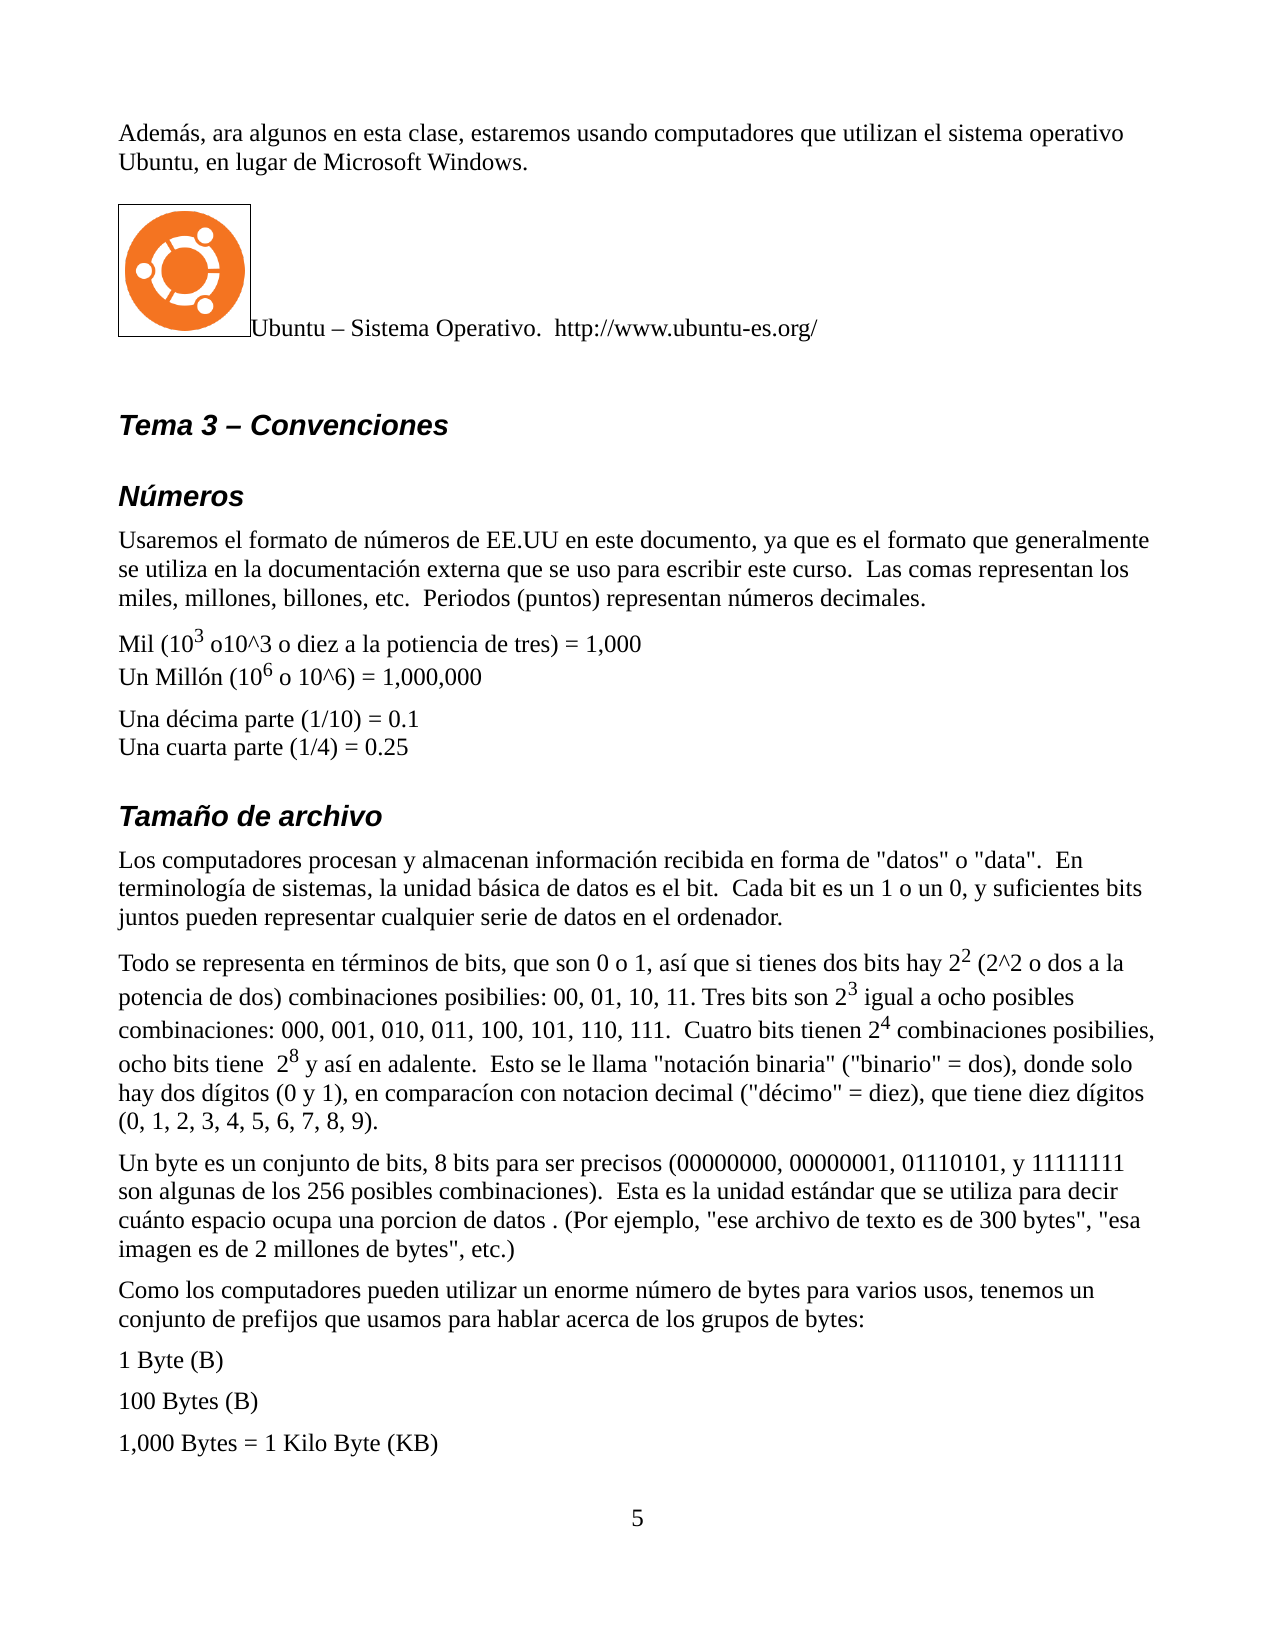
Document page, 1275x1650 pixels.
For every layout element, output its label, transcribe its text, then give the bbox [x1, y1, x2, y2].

text Además, ara algunos en esta clase, estaremos usando computadores que utilizan el sistema operativo Ubuntu, en lugar de Microsoft Windows. [118, 118, 1157, 176]
text Un byte es un conjunto de bits, 8 bits para ser precisos (00000000, 00000001, 01110101, y 11111111 son algunas de los 256 posibles combinaciones). Esta es la unidad estándar que se utiliza para decir cuánto espacio ocupa una porcion de datos . (Por ejemplo, "ese archivo de texto es de 300 bytes", "esa imagen es de 2 millones de bytes", etc.) [118, 1148, 1157, 1263]
text 100 Bytes (B) [118, 1386, 1157, 1415]
text Los computadores procesan y almacenan información recibida en forma de "datos" o "data". En terminología de sistemas, la unidad básica de datos es el bit. Cada bit es un 1 o un 0, y suficientes bits juntos pueden representar cualquier serie de datos en el ordenador. [118, 845, 1157, 931]
text Todo se representa en términos de bits, que son 0 o 1, así que si tienes dos bits hay 22 (2^2 o dos a la potencia de dos) combinaciones posibilies: 00, 01, 10, 11. Tres bits son 23 igual a ocho posibles combinaciones: 000, 001, 010, 011, 100, 101, 110, 111. Cuatro bits tienen 24 combinaciones posibilies, ocho bits tiene 28 y así en adalente. Esto se le llama "notación binaria" ("binario" = dos), donde solo hay dos dígitos (0 y 1), en comparacíon con notacion decimal ("décimo" = diez), que tiene diez dígitos (0, 1, 2, 3, 4, 5, 6, 7, 8, 9). [118, 943, 1157, 1135]
text Usaremos el formato de números de EE.UU en este documento, ya que es el formato que generalmente se utiliza en la documentación externa que se uso para escribir este curso. Las comas representan los miles, millones, billones, etc. Periodos (puntos) representan números decimales. [118, 525, 1157, 612]
text Como los computadores pueden utilizar un enorme número de bytes para varios usos, tenemos un conjunto de prefijos que usamos para hablar acerca de los grupos de bytes: [118, 1275, 1157, 1333]
text Ubuntu – Sistema Operativo. http://www.ubuntu-es.org/ [118, 204, 1157, 342]
subtitle Números [118, 479, 1157, 513]
text 1,000 Bytes = 1 Kilo Byte (KB) [118, 1428, 1157, 1456]
subtitle Tamaño de archivo [118, 799, 1157, 832]
subtitle Tema 3 – Convenciones [118, 408, 1157, 442]
text Una décima parte (1/10) = 0.1 Una cuarta parte (1/4) = 0.25 [118, 704, 1157, 761]
text Mil (103 o10^3 o diez a la potiencia de tres) = 1,000 Un Millón (106 o 10^6) = 1,000,000 [118, 624, 1157, 691]
picture [119, 205, 250, 336]
text 1 Byte (B) [118, 1345, 1157, 1374]
